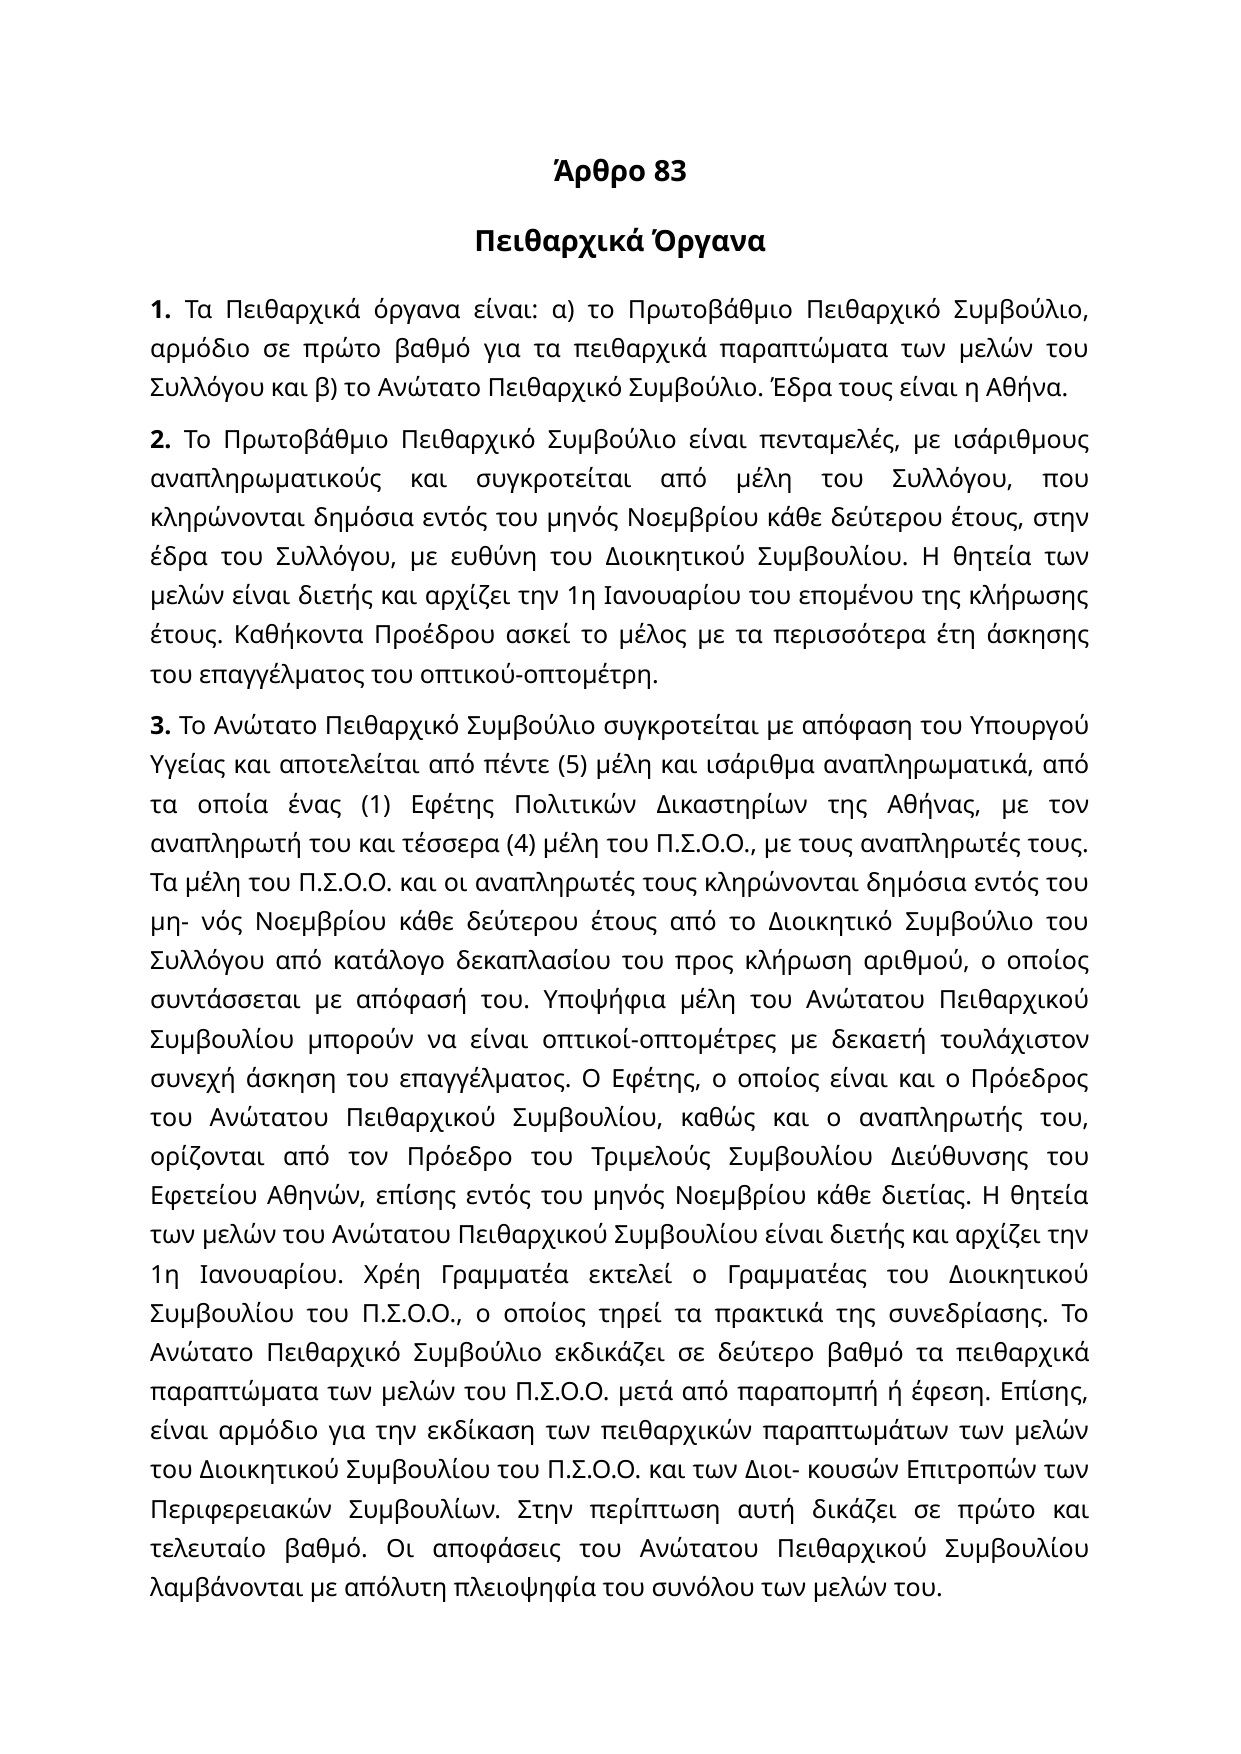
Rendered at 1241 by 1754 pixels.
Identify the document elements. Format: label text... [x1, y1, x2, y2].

text 3. Το Ανώτατο Πειθαρχικό Συμβούλιο συγκροτείται με απόφαση του Υπουργού Υγείας και αποτελείται από πέντε (5) μέλη και ισάριθμα αναπληρωματικά, από τα οποία ένας (1) Εφέτης Πολιτικών Δικαστηρίων της Αθήνας, με τον αναπληρωτή του και τέσσερα (4) μέλη του Π.Σ.Ο.Ο., με τους αναπληρωτές τους. Τα μέλη του Π.Σ.Ο.Ο. και οι αναπληρωτές τους κληρώνονται δημόσια εντός του μη- νός Νοεμβρίου κάθε δεύτερου έτους από το Διοικητικό Συμβούλιο του Συλλόγου από κατάλογο δεκαπλασίου του προς κλήρωση αριθμού, ο οποίος συντάσσεται με απόφασή του. Υποψήφια μέλη του Ανώτατου Πειθαρχικού Συμβουλίου μπορούν να είναι οπτικοί-οπτομέτρες με δεκαετή τουλάχιστον συνεχή άσκηση του επαγγέλματος. Ο Εφέτης, ο οποίος είναι και ο Πρόεδρος του Ανώτατου Πειθαρχικού Συμβουλίου, καθώς και ο αναπληρωτής του, ορίζονται από τον Πρόεδρο του Τριμελούς Συμβουλίου Διεύθυνσης του Εφετείου Αθηνών, επίσης εντός του μηνός Νοεμβρίου κάθε διετίας. Η θητεία των μελών του Ανώτατου Πειθαρχικού Συμβουλίου είναι διετής και αρχίζει την 1η Ιανουαρίου. Χρέη Γραμματέα εκτελεί ο Γραμματέας του Διοικητικού Συμβουλίου του Π.Σ.Ο.Ο., ο οποίος τηρεί τα πρακτικά της συνεδρίασης. Το Ανώτατο Πειθαρχικό Συμβούλιο εκδικάζει σε δεύτερο βαθμό τα πειθαρχικά παραπτώματα των μελών του Π.Σ.Ο.Ο. μετά από παραπομπή ή έφεση. Επίσης, είναι αρμόδιο για την εκδίκαση των πειθαρχικών παραπτωμάτων των μελών του Διοικητικού Συμβουλίου του Π.Σ.Ο.Ο. και των Διοι- κουσών Επιτροπών των Περιφερειακών Συμβουλίων. Στην περίπτωση αυτή δικάζει σε πρώτο και τελευταίο βαθμό. Οι αποφάσεις του Ανώτατου Πειθαρχικού Συμβουλίου λαμβάνονται με απόλυτη πλειοψηφία του συνόλου των μελών του. [150, 708, 1090, 1604]
text 2. Το Πρωτοβάθμιο Πειθαρχικό Συμβούλιο είναι πενταμελές, με ισάριθμους αναπληρωματικούς και συγκροτείται από μέλη του Συλλόγου, που κληρώνονται δημόσια εντός του μηνός Νοεμβρίου κάθε δεύτερου έτους, στην έδρα του Συλλόγου, με ευθύνη του Διοικητικού Συμβουλίου. Η θητεία των μελών είναι διετής και αρχίζει την 1η Ιανουαρίου του επομένου της κλήρωσης έτους. Καθήκοντα Προέδρου ασκεί το μέλος με τα περισσότερα έτη άσκησης του επαγγέλματος του οπτικού-οπτομέτρη. [150, 421, 1090, 690]
subtitle Άρθρο 83 [150, 150, 1090, 190]
text 1. Τα Πειθαρχικά όργανα είναι: α) το Πρωτοβάθμιο Πειθαρχικό Συμβούλιο, αρμόδιο σε πρώτο βαθμό για τα πειθαρχικά παραπτώματα των μελών του Συλλόγου και β) το Ανώτατο Πειθαρχικό Συμβούλιο. Έδρα τους είναι η Αθήνα. [150, 291, 1090, 404]
subtitle Πειθαρχικά Όργανα [150, 221, 1090, 260]
